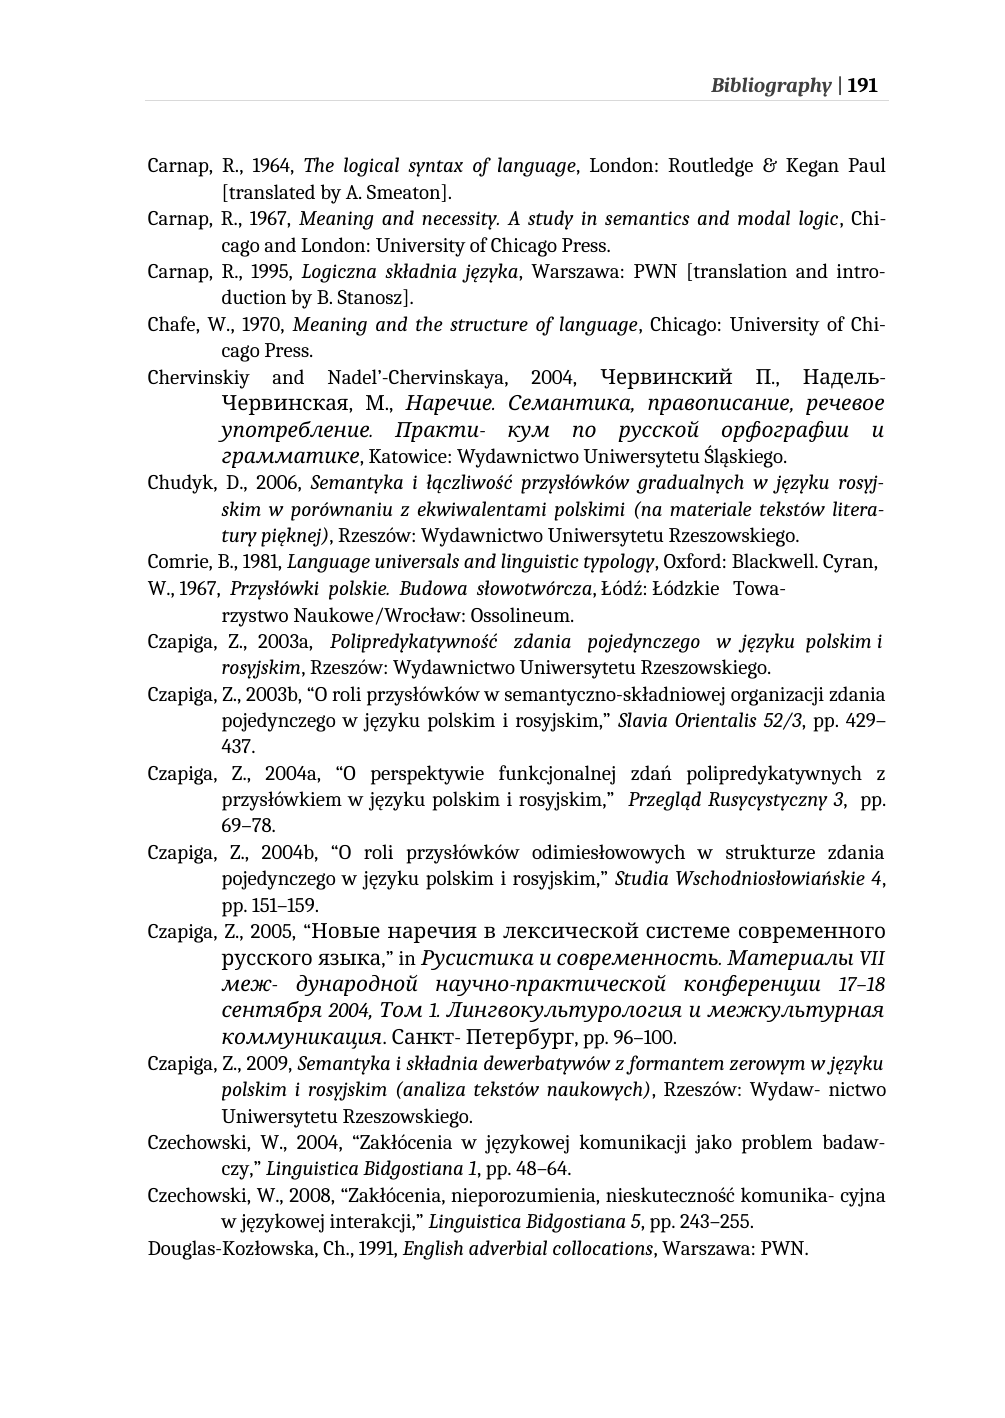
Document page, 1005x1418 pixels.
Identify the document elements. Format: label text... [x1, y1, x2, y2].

text Carnap, R., 1964, The logical syntax of language, London: Routledge & Kegan Paul [translated by A. Smeaton]. [148, 154, 886, 204]
text Czapiga, Z., 2003a, Polipredykatywność zdania pojedynczego w języku polskim i rosyjskim, Rzeszów: Wydawnictwo Uniwersytetu Rzeszowskiego. [148, 629, 886, 680]
text Czechowski, W., 2008, “Zakłócenia, nieporozumienia, nieskuteczność komunika- cyjna w językowej interakcji,” Linguistica Bidgostiana 5, pp. 243–255. [148, 1183, 887, 1234]
text Douglas-Kozłowska, Ch., 1991, English adverbial collocations, Warszawa: PWN. [148, 1236, 902, 1261]
text Czapiga, Z., 2009, Semantyka i składnia dewerbatywów z formantem zerowym w języku polskim i rosyjskim (analiza tekstów naukowych), Rzeszów: Wydaw- nictwo Uniwersytetu Rzeszowskiego. [148, 1052, 886, 1128]
text Carnap, R., 1995, Logiczna składnia języka, Warszawa: PWN [translation and intro- duction by B. Stanosz]. [148, 259, 886, 310]
text Chudyk, D., 2006, Semantyka i łączliwość przysłówków gradualnych w języku rosyj- skim w porównaniu z ekwiwalentami polskimi (na materiale tekstów litera- tury pięknej), Rzeszów: Wydawnictwo Uniwersytetu Rzeszowskiego. [148, 471, 887, 548]
text Czechowski, W., 2004, “Zakłócenia w językowej komunikacji jako problem badaw- czy,” Linguistica Bidgostiana 1, pp. 48–64. [148, 1131, 887, 1181]
text Comrie, B., 1981, Language universals and linguistic typology, Oxford: Blackwell. Cyran, W., 1967, Przysłówki polskie. Budowa słowotwórcza, Łódź: Łódzkie Towa- [148, 550, 902, 600]
text Czapiga, Z., 2004b, “O roli przysłówków odimiesłowowych w strukturze zdania pojedynczego w języku polskim i rosyjskim,” Studia Wschodniosłowiańskie 4, pp. 151–159. [148, 841, 886, 917]
text Czapiga, Z., 2004a, “O perspektywie funkcjonalnej zdań polipredykatywnych z przysłówkiem w języku polskim i rosyjskim,” Przegląd Rusycystyczny 3, pp. 69–78. [148, 761, 886, 838]
text Chafe, W., 1970, Meaning and the structure of language, Chicago: University of Chi- cago Press. [148, 312, 886, 363]
text Carnap, R., 1967, Meaning and necessity. A study in semantics and modal logic, Chi- cago and London: University of Chicago Press. [148, 207, 886, 257]
text Czapiga, Z., 2005, “Новые наречия в лексической системе современного русского языка,” in Русистика и современность. Материалы VII меж- дународной научно-практической конференции 17–18 сентября 2004, Том 1. Лингвокультурология и межкультурная коммуникация. Санкт- Петербург, pp. 96–100. [148, 920, 887, 1049]
text Chervinskiy and Nadel’-Chervinskaya, 2004, Червинский П., Надель-Червинская, М., Наречие. Семантика, правописание, речевое употребление. Практи- кум по русской орфографии и грамматике, Katowice: Wydawnictwo Uniwersytetu Śląskiego. [148, 366, 887, 468]
text rzystwo Naukowe/Wrocław: Ossolineum. [221, 603, 902, 627]
text Czapiga, Z., 2003b, “O roli przysłówków w semantyczno-składniowej organizacji zdania pojedynczego w języku polskim i rosyjskim,” Slavia Orientalis 52/3, pp. 429–437. [148, 682, 886, 759]
